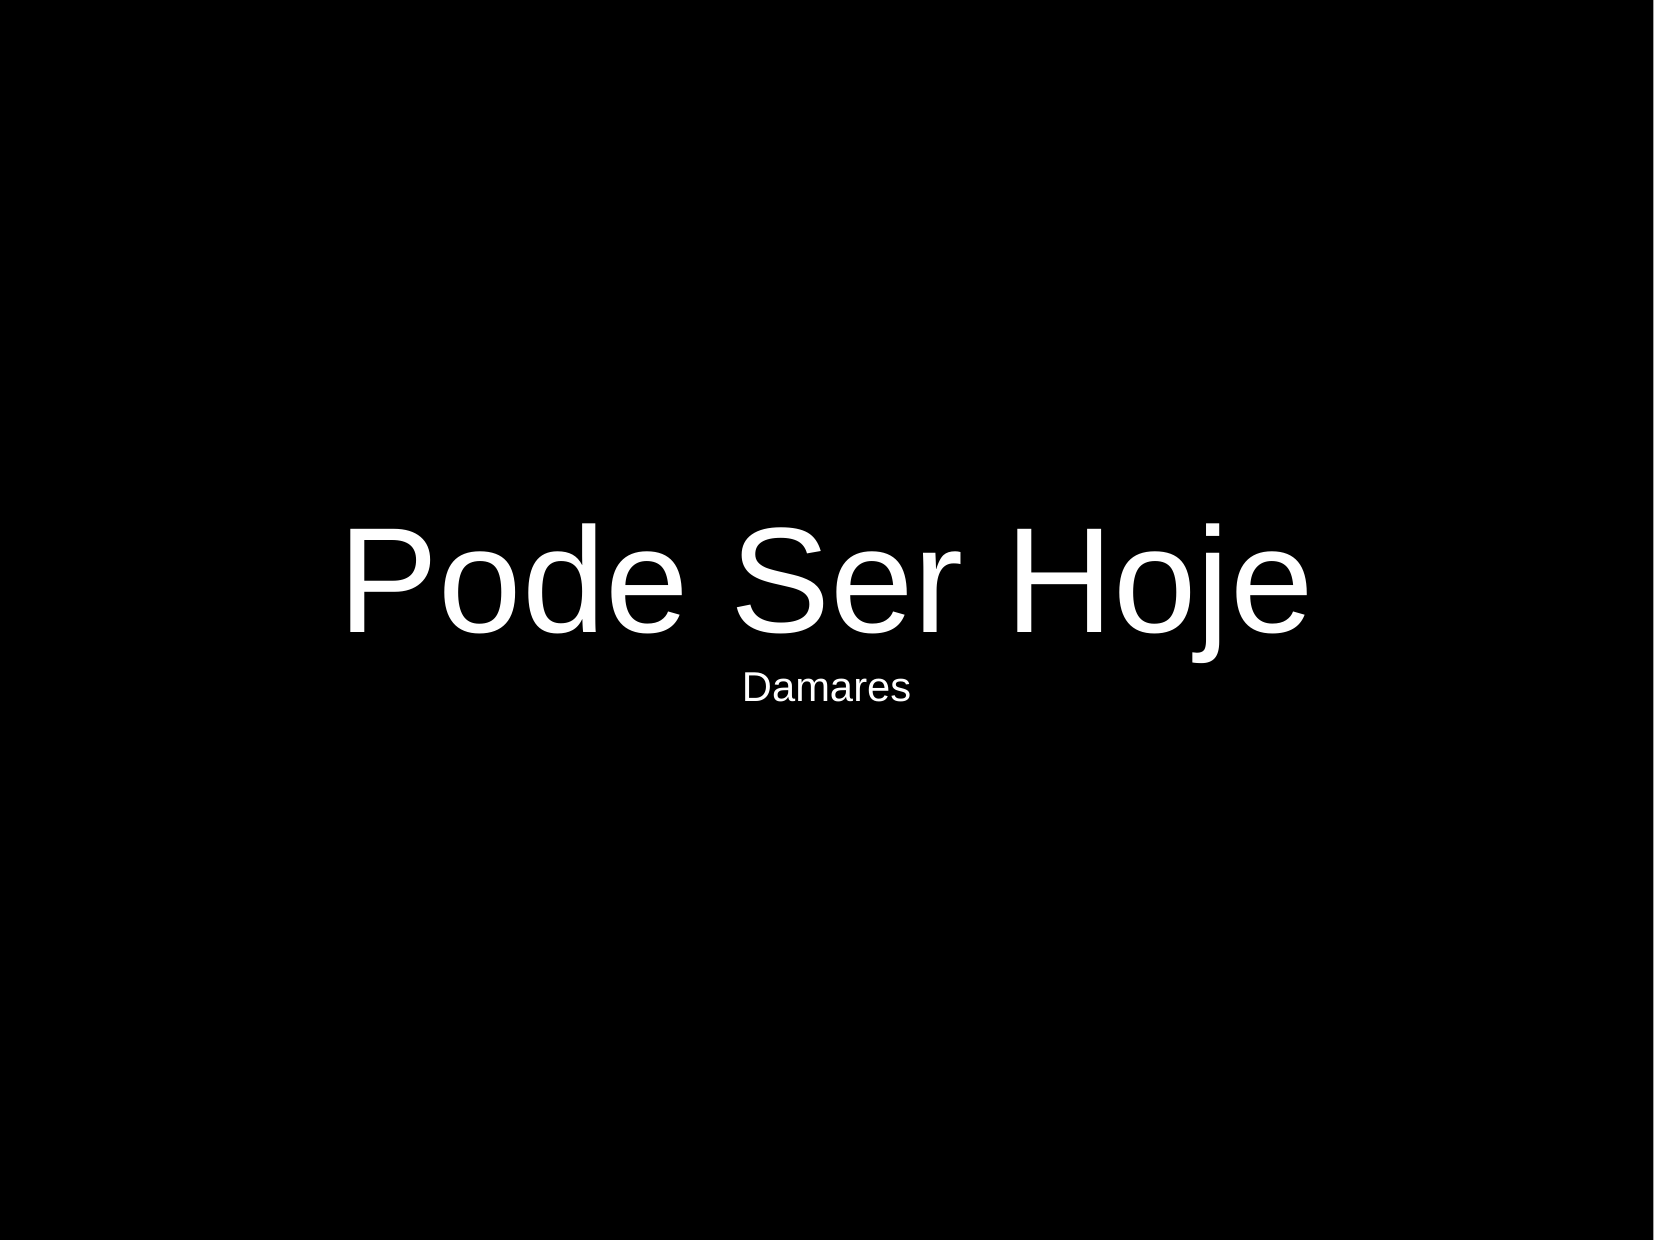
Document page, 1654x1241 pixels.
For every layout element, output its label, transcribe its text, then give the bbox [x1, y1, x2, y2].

subtitle Pode Ser Hoje Damares [82, 49, 1571, 1158]
